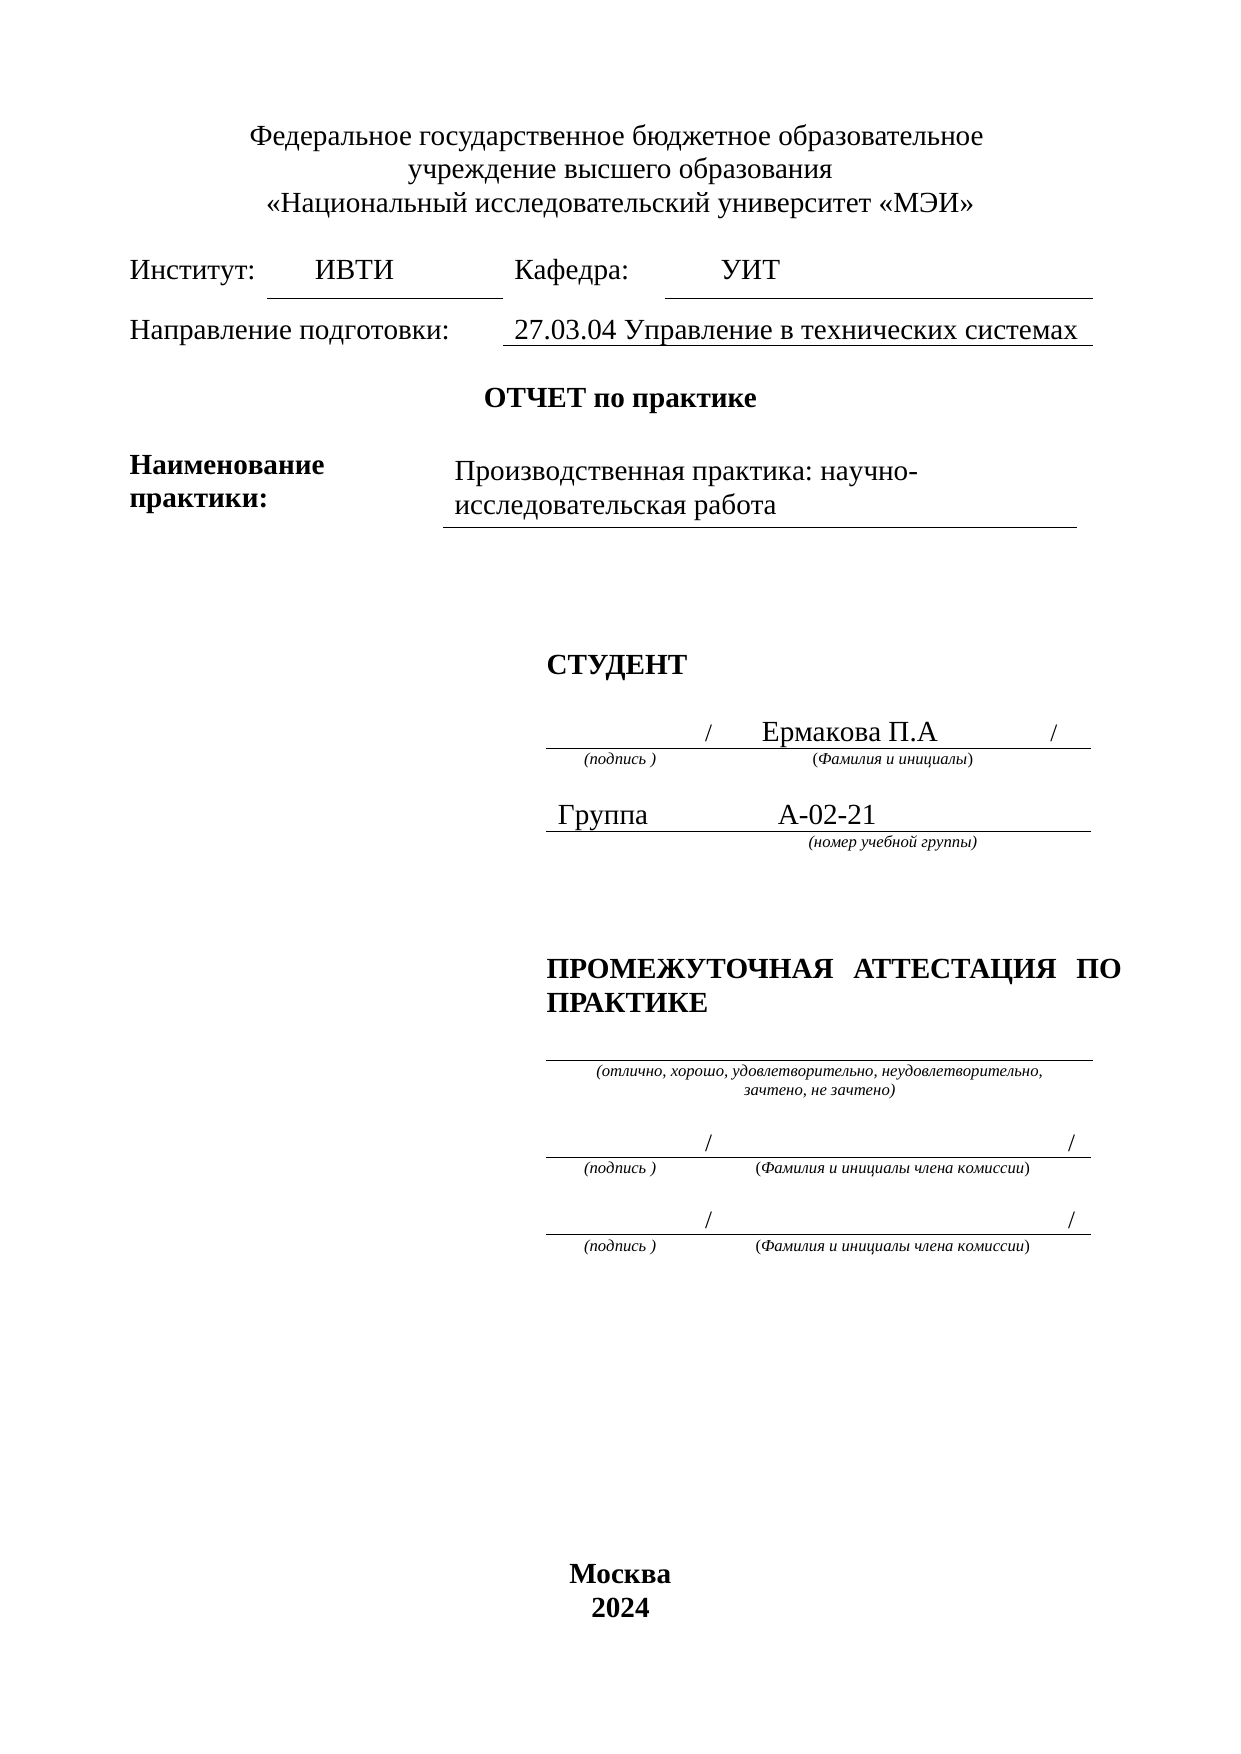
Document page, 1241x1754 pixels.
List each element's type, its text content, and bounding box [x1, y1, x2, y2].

table_header Наименование практики: [118, 447, 443, 527]
table_cell (подпись ) [546, 1235, 693, 1254]
table_header А-02-21 [694, 797, 1091, 831]
text Федеральное государственное бюджетное образовательное [118, 118, 1122, 152]
table_header [546, 1128, 693, 1157]
text Москва [118, 1556, 1122, 1590]
table_header [546, 715, 693, 748]
text учреждение высшего образования [118, 152, 1122, 185]
table_cell Направление подготовки: [118, 298, 503, 345]
table_cell (подпись ) [546, 749, 693, 768]
table_header УИТ [665, 252, 1092, 298]
table_header / / [694, 1128, 1091, 1157]
table_header [546, 1206, 693, 1234]
table_cell (номер учебной группы) [694, 832, 1091, 851]
table_header Производственная практика: научно-исследовательская работа [443, 447, 1077, 527]
table_cell [546, 832, 693, 851]
text СТУДЕНТ [546, 647, 1122, 681]
table_cell (Фамилия и инициалы члена комиссии) [694, 1158, 1091, 1177]
table_header / Ермакова П.А / [694, 715, 1091, 748]
table_cell (Фамилия и инициалы) [694, 749, 1091, 768]
table_cell 27.03.04 Управление в технических системах [503, 298, 1092, 345]
table_header / / [694, 1206, 1091, 1234]
table_header ИВТИ [267, 252, 503, 298]
table_cell (Фамилия и инициалы члена комиссии) [694, 1235, 1091, 1254]
table_header [546, 1019, 1093, 1060]
text ОТЧЕТ по практике [118, 380, 1122, 413]
text «Национальный исследовательский университет «МЭИ» [118, 185, 1122, 219]
table_header Кафедра: [503, 252, 665, 298]
table_header Институт: [118, 252, 267, 298]
text ПРОМЕЖУТОЧНАЯ АТТЕСТАЦИЯ ПО ПРАКТИКЕ [546, 951, 1122, 1018]
table_cell (подпись ) [546, 1158, 693, 1177]
table_cell (отлично, хорошо, удовлетворительно, неудовлетворительно, зачтено, не зачтено) [546, 1061, 1093, 1099]
table_header Группа [546, 797, 693, 831]
text 2024 [118, 1590, 1122, 1623]
